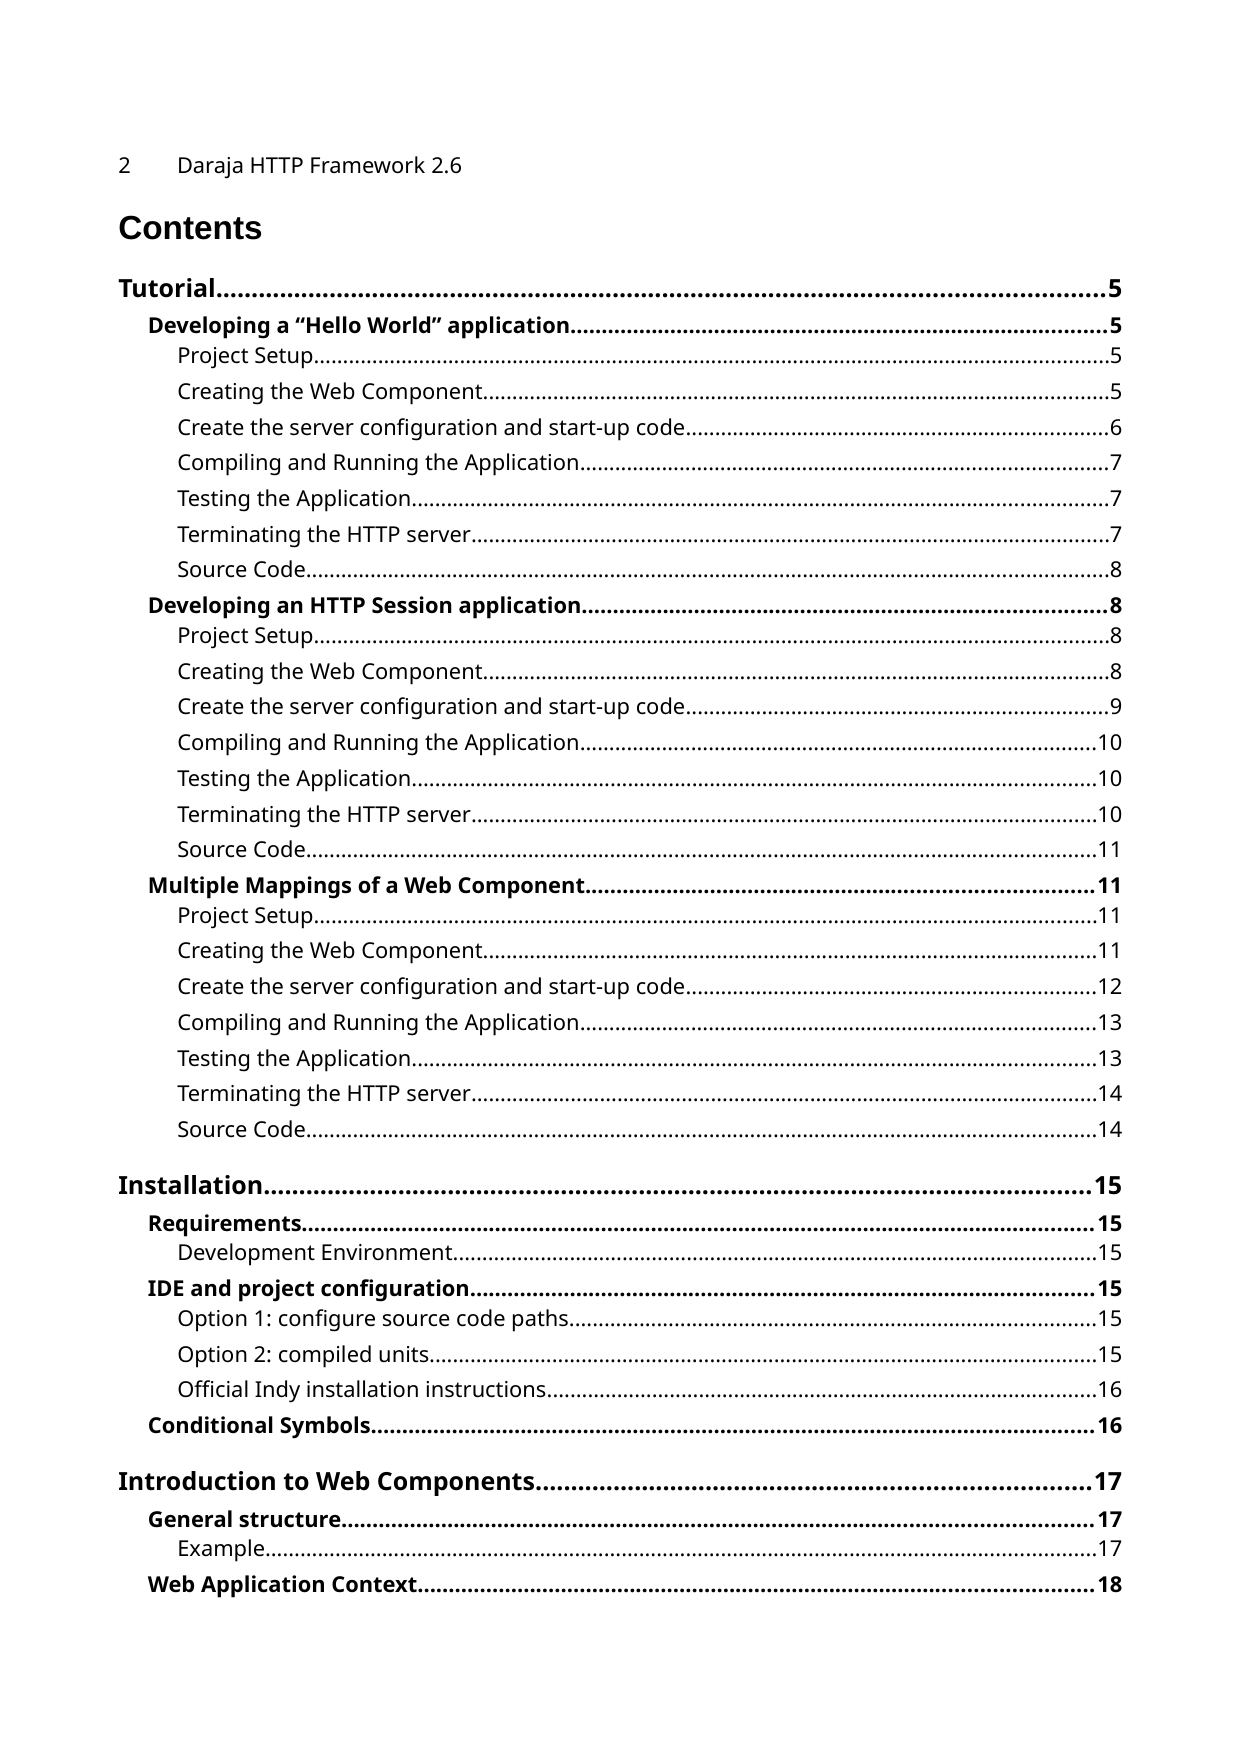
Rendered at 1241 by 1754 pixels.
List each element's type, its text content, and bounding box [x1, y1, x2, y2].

text Example 17 [177, 1533, 1122, 1563]
text Development Environment 15 [177, 1237, 1122, 1267]
text Compiling and Running the Application 10 [177, 727, 1122, 757]
text Conditional Symbols 16 [148, 1410, 1122, 1440]
text Requirements 15 [148, 1208, 1122, 1237]
text Source Code 14 [177, 1114, 1122, 1144]
text Developing a “Hello World” application 5 [148, 310, 1122, 340]
text Terminating the HTTP server 10 [177, 798, 1122, 828]
text Project Setup 8 [177, 620, 1122, 650]
text Official Indy installation instructions 16 [177, 1374, 1122, 1404]
text Source Code 8 [177, 554, 1122, 584]
text Installation 15 [118, 1168, 1122, 1202]
text Testing the Application 13 [177, 1043, 1122, 1072]
text Testing the Application 10 [177, 763, 1122, 793]
text Project Setup 11 [177, 900, 1122, 929]
text Creating the Web Component 8 [177, 656, 1122, 685]
text Tutorial 5 [118, 270, 1122, 304]
text Create the server configuration and start-up code 12 [177, 971, 1122, 1001]
text Create the server configuration and start-up code 9 [177, 691, 1122, 721]
text Creating the Web Component 11 [177, 936, 1122, 965]
text Terminating the HTTP server 14 [177, 1078, 1122, 1108]
text Option 1: configure source code paths 15 [177, 1303, 1122, 1333]
text General structure 17 [148, 1503, 1122, 1533]
text Testing the Application 7 [177, 483, 1122, 513]
text Compiling and Running the Application 13 [177, 1007, 1122, 1037]
text Creating the Web Component 5 [177, 376, 1122, 406]
text IDE and project configuration 15 [148, 1273, 1122, 1303]
text Terminating the HTTP server 7 [177, 519, 1122, 548]
text Project Setup 5 [177, 340, 1122, 370]
text Introduction to Web Components 17 [118, 1463, 1122, 1498]
text Option 2: compiled units 15 [177, 1339, 1122, 1368]
text Compiling and Running the Application 7 [177, 447, 1122, 477]
text Create the server configuration and start-up code 6 [177, 411, 1122, 441]
text Web Application Context 18 [148, 1569, 1122, 1599]
text Source Code 11 [177, 834, 1122, 864]
text Multiple Mappings of a Web Component 11 [148, 870, 1122, 900]
text Developing an HTTP Session application 8 [148, 590, 1122, 620]
subtitle Contents [118, 209, 1122, 247]
